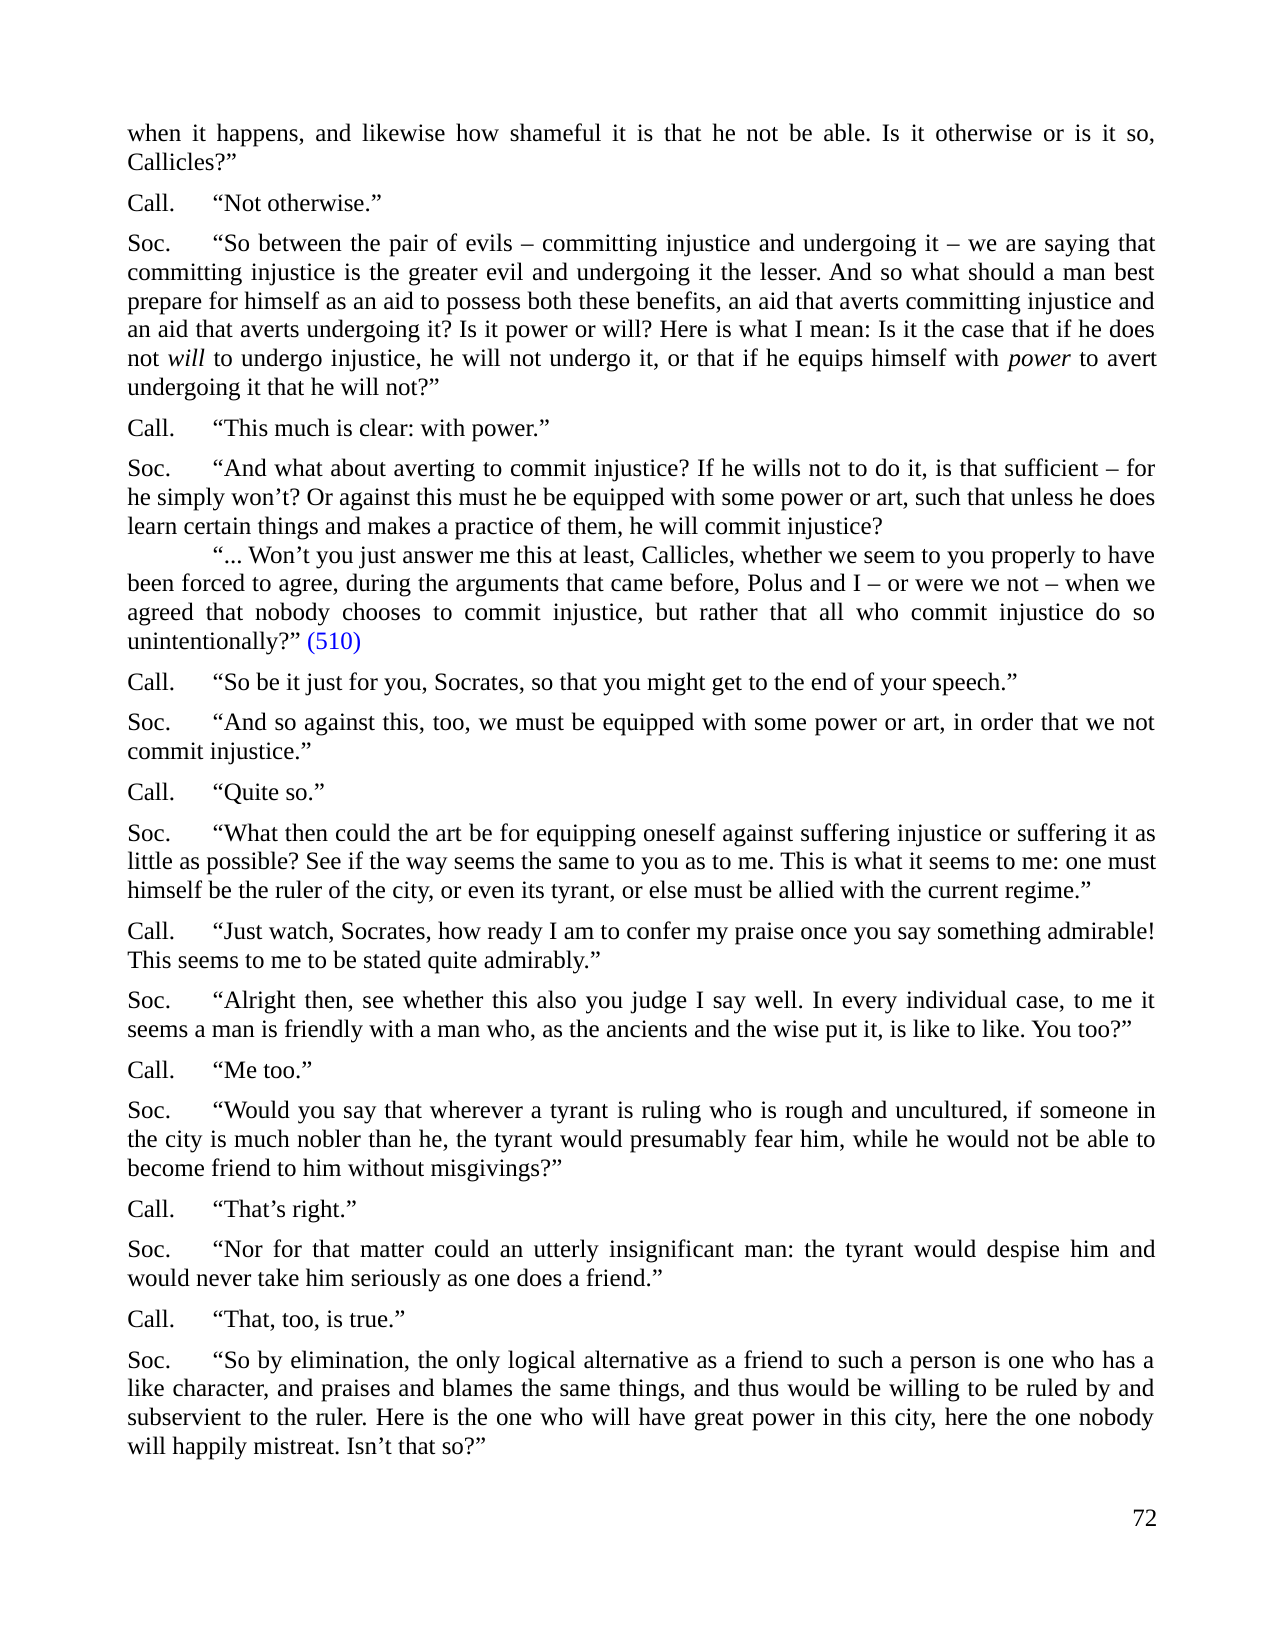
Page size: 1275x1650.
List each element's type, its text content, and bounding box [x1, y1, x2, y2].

text Soc. “And so against this, too, we must be equipped with some power or art, in order that we not commit injustice.” [127, 707, 1157, 765]
text Call. “Not otherwise.” [127, 188, 1157, 216]
text Soc. “Nor for that matter could an utterly insignificant man: the tyrant would despise him and would never take him seriously as one does a friend.” [127, 1234, 1157, 1292]
text Call. “Quite so.” [127, 777, 1157, 806]
text Call. “Just watch, Socrates, how ready I am to confer my praise once you say something admirable! This seems to me to be stated quite admirably.” [127, 916, 1157, 973]
text Soc. “What then could the art be for equipping oneself against suffering injustice or suffering it as little as possible? See if the way seems the same to you as to me. This is what it seems to me: one must himself be the ruler of the city, or even its tyrant, or else must be allied with the current regime.” [127, 818, 1157, 904]
text Call. “This much is clear: with power.” [127, 413, 1157, 442]
text Soc. “And what about averting to commit injustice? If he wills not to do it, is that sufficient – for he simply won’t? Or against this must he be equipped with some power or art, such that unless he does learn certain things and makes a practice of them, he will commit injustice? “... Won’t you just answer me this at least, Callicles, whether we seem to you properly to have been forced to agree, during the arguments that came before, Polus and I – or were we not – when we agreed that nobody chooses to commit injustice, but rather that all who commit injustice do so unintentionally?” (510) [127, 453, 1157, 655]
text Call. “Me too.” [127, 1055, 1157, 1084]
text Call. “That’s right.” [127, 1194, 1157, 1223]
text Call. “So be it just for you, Socrates, so that you might get to the end of your speech.” [127, 667, 1157, 696]
text Soc. “Alright then, see whether this also you judge I say well. In every individual case, to me it seems a man is friendly with a man who, as the ancients and the wise put it, is like to like. You too?” [127, 985, 1157, 1043]
text Soc. “So by elimination, the only logical alternative as a friend to such a person is one who has a like character, and praises and blames the same things, and thus would be willing to be ruled by and subservient to the ruler. Here is the one who will have great power in this city, here the one nobody will happily mistreat. Isn’t that so?” [127, 1345, 1157, 1460]
text Soc. “Would you say that wherever a tyrant is ruling who is rough and uncultured, if someone in the city is much nobler than he, the tyrant would presumably fear him, while he would not be able to become friend to him without misgivings?” [127, 1096, 1157, 1182]
text when it happens, and likewise how shameful it is that he not be able. Is it otherwise or is it so, Callicles?” [127, 118, 1157, 176]
text Soc. “So between the pair of evils – committing injustice and undergoing it – we are saying that committing injustice is the greater evil and undergoing it the lesser. And so what should a man best prepare for himself as an aid to possess both these benefits, an aid that averts committing injustice and an aid that averts undergoing it? Is it power or will? Here is what I mean: Is it the case that if he does not will to undergo injustice, he will not undergo it, or that if he equips himself with power to avert undergoing it that he will not?” [127, 228, 1157, 401]
text Call. “That, too, is true.” [127, 1304, 1157, 1333]
